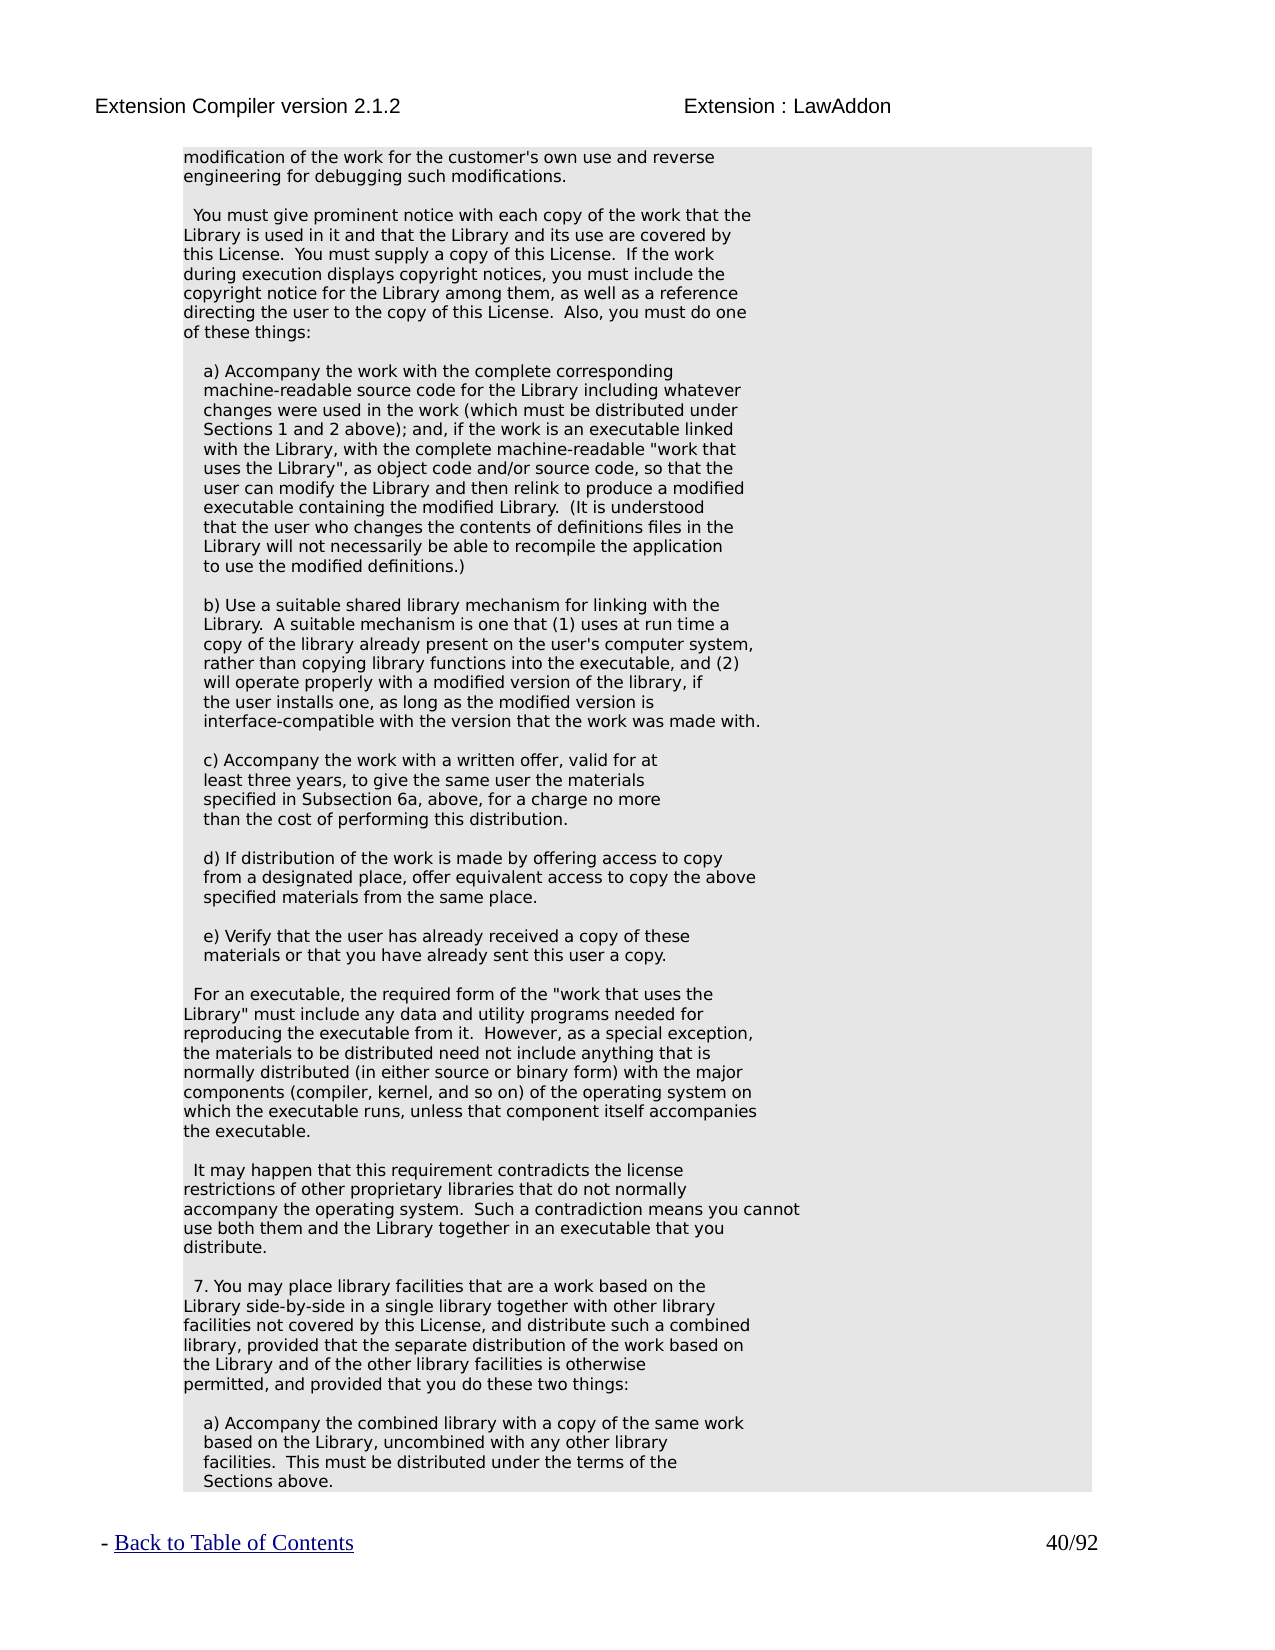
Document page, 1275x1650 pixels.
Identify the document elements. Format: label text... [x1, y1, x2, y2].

text 7. You may place library facilities that are a work based on the [183, 1277, 1092, 1297]
text rather than copying library functions into the executable, and (2) [183, 654, 1092, 673]
text of these things: [183, 323, 1092, 342]
text materials or that you have already sent this user a copy. [183, 946, 1092, 966]
text c) Accompany the work with a written offer, valid for at [183, 751, 1092, 771]
text normally distributed (in either source or binary form) with the major [183, 1063, 1092, 1082]
text a) Accompany the work with the complete corresponding [183, 362, 1092, 381]
text interface-compatible with the version that the work was made with. [183, 712, 1092, 732]
text uses the Library", as object code and/or source code, so that the [183, 459, 1092, 479]
text the materials to be distributed need not include anything that is [183, 1043, 1092, 1063]
text Library will not necessarily be able to recompile the application [183, 537, 1092, 557]
text a) Accompany the combined library with a copy of the same work [183, 1414, 1092, 1433]
text copyright notice for the Library among them, as well as a reference [183, 284, 1092, 303]
text specified in Subsection 6a, above, for a charge no more [183, 790, 1092, 810]
text facilities not covered by this License, and distribute such a combined [183, 1316, 1092, 1336]
text changes were used in the work (which must be distributed under [183, 401, 1092, 420]
text restrictions of other proprietary libraries that do not normally [183, 1180, 1092, 1199]
text the executable. [183, 1121, 1092, 1141]
text Library. A suitable mechanism is one that (1) uses at run time a [183, 615, 1092, 634]
text modification of the work for the customer's own use and reverse [183, 147, 1092, 167]
text machine-readable source code for the Library including whatever [183, 381, 1092, 401]
text executable containing the modified Library. (It is understood [183, 498, 1092, 518]
text to use the modified definitions.) [183, 557, 1092, 576]
text For an executable, the required form of the "work that uses the [183, 985, 1092, 1004]
text during execution displays copyright notices, you must include the [183, 264, 1092, 284]
text which the executable runs, unless that component itself accompanies [183, 1102, 1092, 1121]
text use both them and the Library together in an executable that you [183, 1219, 1092, 1238]
text will operate properly with a modified version of the library, if [183, 673, 1092, 693]
text directing the user to the copy of this License. Also, you must do one [183, 303, 1092, 323]
text user can modify the Library and then relink to produce a modified [183, 479, 1092, 498]
text least three years, to give the same user the materials [183, 771, 1092, 790]
text permitted, and provided that you do these two things: [183, 1375, 1092, 1394]
text distribute. [183, 1238, 1092, 1258]
text It may happen that this requirement contradicts the license [183, 1160, 1092, 1180]
text b) Use a suitable shared library mechanism for linking with the [183, 596, 1092, 615]
text Sections above. [183, 1472, 1092, 1492]
text Library side-by-side in a single library together with other library [183, 1297, 1092, 1316]
text You must give prominent notice with each copy of the work that the [183, 206, 1092, 225]
text d) If distribution of the work is made by offering access to copy [183, 849, 1092, 868]
text from a designated place, offer equivalent access to copy the above [183, 868, 1092, 888]
text e) Verify that the user has already received a copy of these [183, 927, 1092, 946]
text specified materials from the same place. [183, 888, 1092, 907]
text based on the Library, uncombined with any other library [183, 1433, 1092, 1453]
text library, provided that the separate distribution of the work based on [183, 1336, 1092, 1355]
text that the user who changes the contents of definitions files in the [183, 518, 1092, 537]
text reproducing the executable from it. However, as a special exception, [183, 1024, 1092, 1043]
text copy of the library already present on the user's computer system, [183, 634, 1092, 654]
text accompany the operating system. Such a contradiction means you cannot [183, 1199, 1092, 1219]
text Library" must include any data and utility programs needed for [183, 1004, 1092, 1024]
text this License. You must supply a copy of this License. If the work [183, 245, 1092, 264]
text engineering for debugging such modifications. [183, 167, 1092, 186]
text the Library and of the other library facilities is otherwise [183, 1355, 1092, 1375]
text the user installs one, as long as the modified version is [183, 693, 1092, 712]
text with the Library, with the complete machine-readable "work that [183, 440, 1092, 459]
text Sections 1 and 2 above); and, if the work is an executable linked [183, 420, 1092, 440]
text than the cost of performing this distribution. [183, 810, 1092, 829]
text components (compiler, kernel, and so on) of the operating system on [183, 1082, 1092, 1102]
text Library is used in it and that the Library and its use are covered by [183, 225, 1092, 245]
text facilities. This must be distributed under the terms of the [183, 1453, 1092, 1472]
